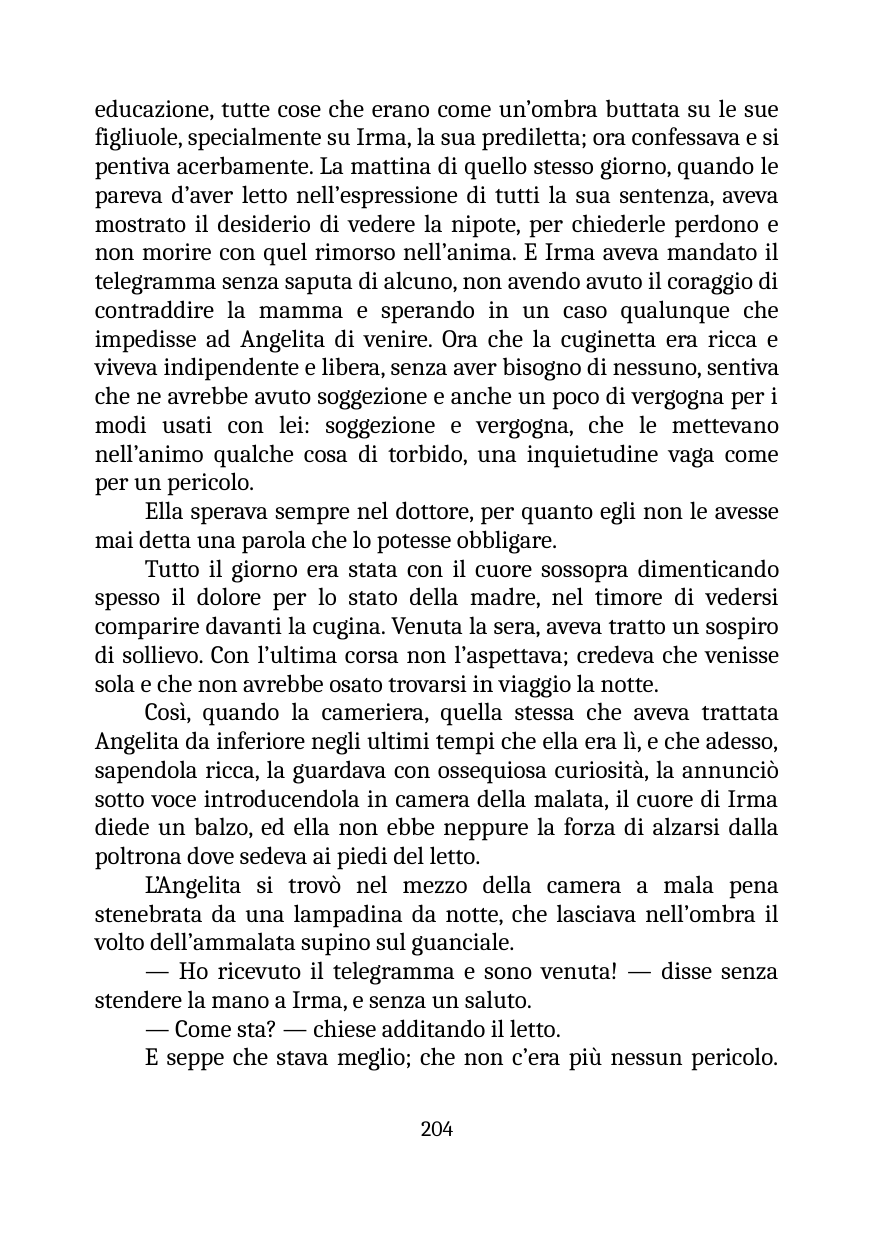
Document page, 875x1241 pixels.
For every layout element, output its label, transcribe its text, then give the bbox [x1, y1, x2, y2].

text Ella sperava sempre nel dottore, per quanto egli non le avesse mai detta una parola che lo potesse obbligare. [94, 497, 779, 554]
text educazione, tutte cose che erano come un’ombra buttata su le sue figliuole, specialmente su Irma, la sua prediletta; ora confessava e si pentiva acerbamente. La mattina di quello stesso giorno, quando le pareva d’aver letto nell’espressione di tutti la sua sentenza, aveva mostrato il desiderio di vedere la nipote, per chiederle perdono e non morire con quel rimorso nell’anima. E Irma aveva mandato il telegramma senza saputa di alcuno, non avendo avuto il coraggio di contraddire la mamma e sperando in un caso qualunque che impedisse ad Angelita di venire. Ora che la cuginetta era ricca e viveva indipendente e libera, senza aver bisogno di nessuno, sentiva che ne avrebbe avuto soggezione e anche un poco di vergogna per i modi usati con lei: soggezione e vergogna, che le mettevano nell’animo qualche cosa di torbido, una inquietudine vaga come per un pericolo. [94, 94, 779, 497]
text — Ho ricevuto il telegramma e sono venuta! — disse senza stendere la mano a Irma, e senza un saluto. [94, 957, 779, 1014]
text Tutto il giorno era stata con il cuore sossopra dimenticando spesso il dolore per lo stato della madre, nel timore di vedersi comparire davanti la cugina. Venuta la sera, aveva tratto un sospiro di sollievo. Con l’ultima corsa non l’aspettava; credeva che venisse sola e che non avrebbe osato trovarsi in viaggio la notte. [94, 554, 779, 698]
text L’Angelita si trovò nel mezzo della camera a mala pena stenebrata da una lampadina da notte, che lasciava nell’ombra il volto dell’ammalata supino sul guanciale. [94, 871, 779, 957]
text Così, quando la cameriera, quella stessa che aveva trattata Angelita da inferiore negli ultimi tempi che ella era lì, e che adesso, sapendola ricca, la guardava con ossequiosa curiosità, la annunciò sotto voce introducendola in camera della malata, il cuore di Irma diede un balzo, ed ella non ebbe neppure la forza di alzarsi dalla poltrona dove sedeva ai piedi del letto. [94, 698, 779, 871]
text E seppe che stava meglio; che non c’era più nessun pericolo. [94, 1043, 779, 1072]
text — Come sta? — chiese additando il letto. [94, 1014, 779, 1043]
